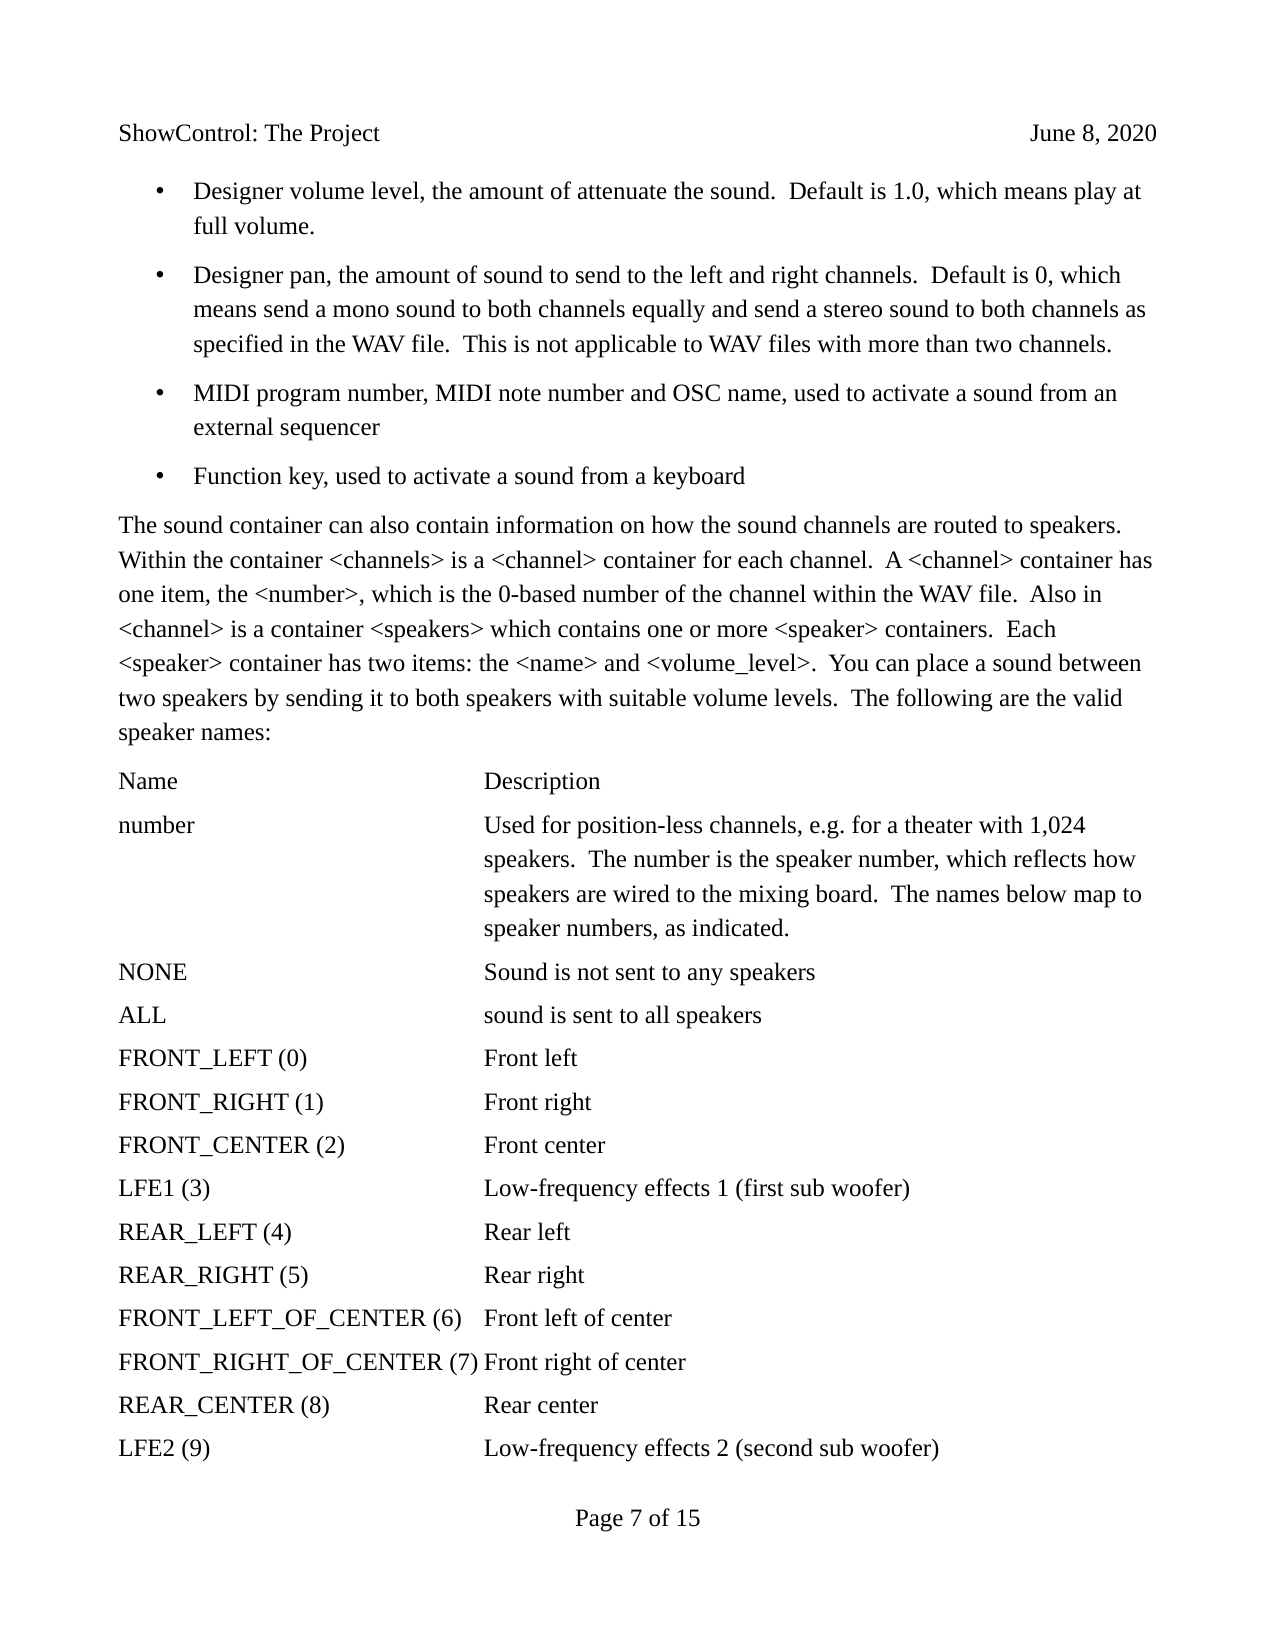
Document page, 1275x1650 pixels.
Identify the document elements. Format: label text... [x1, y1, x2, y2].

table_cell Front center [484, 1130, 1157, 1173]
table_cell REAR_CENTER (8) [118, 1390, 484, 1433]
table_cell FRONT_LEFT_OF_CENTER (6) [118, 1303, 484, 1347]
table_cell REAR_LEFT (4) [118, 1217, 484, 1260]
table_cell FRONT_LEFT (0) [118, 1043, 484, 1087]
table_cell Low-frequency effects 2 (second sub woofer) [484, 1433, 1157, 1462]
table_cell FRONT_RIGHT (1) [118, 1087, 484, 1130]
table_cell Rear center [484, 1390, 1157, 1433]
table_cell number [118, 810, 484, 957]
table_cell LFE1 (3) [118, 1173, 484, 1217]
table_cell LFE2 (9) [118, 1433, 484, 1462]
list MIDI program number, MIDI note number and OSC name, used to activate a sound from an external sequencer [156, 378, 1157, 441]
table_cell NONE [118, 957, 484, 1000]
table_cell sound is sent to all speakers [484, 1000, 1157, 1043]
text The sound container can also contain information on how the sound channels are routed to speakers. Within the container <channels> is a <channel> container for each channel. A <channel> container has one item, the <number>, which is the 0-based number of the channel within the WAV file. Also in <channel> is a container <speakers> which contains one or more <speaker> containers. Each <speaker> container has two items: the <name> and <volume_level>. You can place a sound between two speakers by sending it to both speakers with suitable volume levels. The following are the valid speaker names: [118, 511, 1157, 746]
table_cell Front left of center [484, 1303, 1157, 1347]
table_header Description [484, 766, 1157, 810]
table_cell Front left [484, 1043, 1157, 1087]
table_cell Low-frequency effects 1 (first sub woofer) [484, 1173, 1157, 1217]
table_cell FRONT_RIGHT_OF_CENTER (7) [118, 1347, 484, 1390]
table_cell FRONT_CENTER (2) [118, 1130, 484, 1173]
list Designer volume level, the amount of attenuate the sound. Default is 1.0, which means play at full volume. [156, 176, 1157, 239]
table_cell Rear left [484, 1217, 1157, 1260]
table_cell Used for position-less channels, e.g. for a theater with 1,024 speakers. The number is the speaker number, which reflects how speakers are wired to the mixing board. The names below map to speaker numbers, as indicated. [484, 810, 1157, 957]
list Function key, used to activate a sound from a keyboard [156, 461, 1157, 490]
table_cell Rear right [484, 1260, 1157, 1303]
table_cell ALL [118, 1000, 484, 1043]
list Designer pan, the amount of sound to send to the left and right channels. Default is 0, which means send a mono sound to both channels equally and send a stereo sound to both channels as specified in the WAV file. This is not applicable to WAV files with more than two channels. [156, 260, 1157, 358]
table_cell REAR_RIGHT (5) [118, 1260, 484, 1303]
table_header Name [118, 766, 484, 810]
table_cell Front right [484, 1087, 1157, 1130]
table_cell Front right of center [484, 1347, 1157, 1390]
table_cell Sound is not sent to any speakers [484, 957, 1157, 1000]
